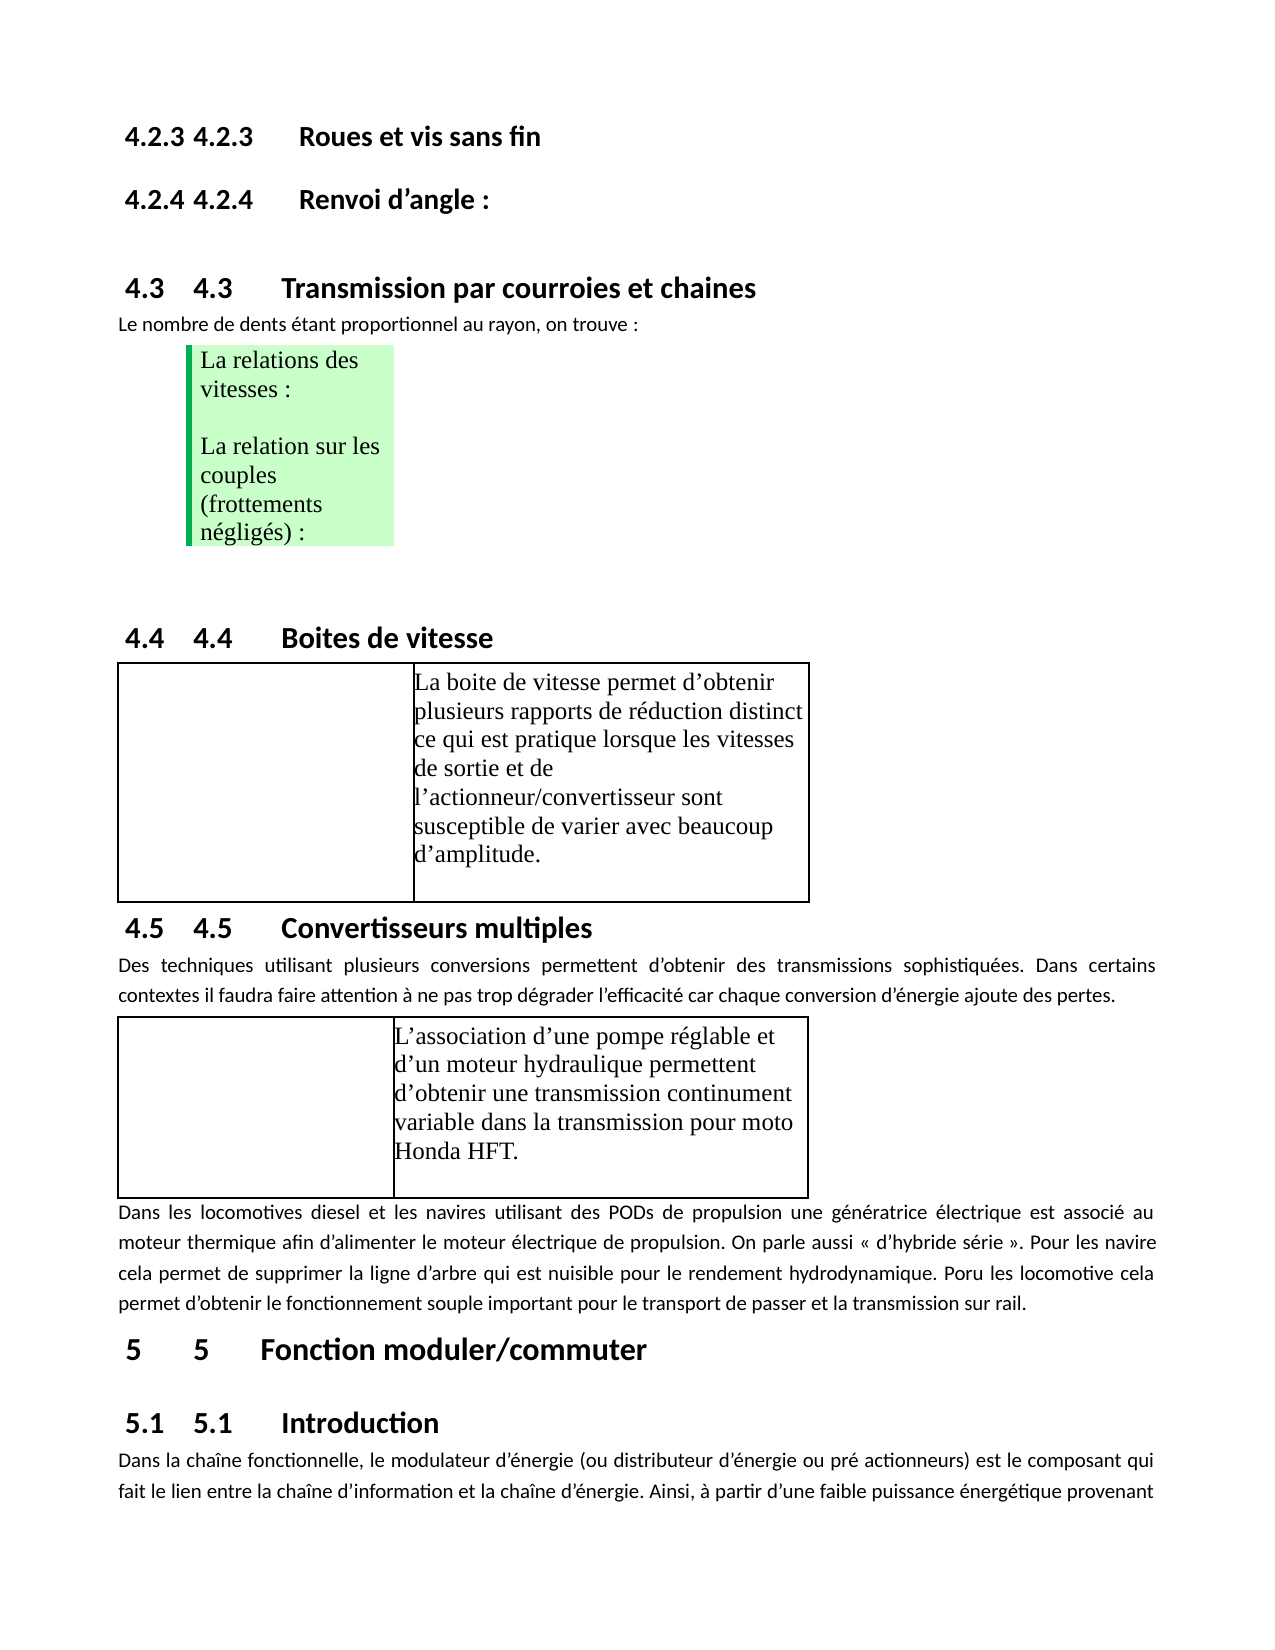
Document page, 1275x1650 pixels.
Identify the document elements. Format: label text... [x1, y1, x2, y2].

subtitle 4.2.3 Roues et vis sans fin [118, 118, 1157, 154]
subtitle 4.5 Convertisseurs multiples [118, 909, 1157, 946]
subtitle 5 Fonction moduler/commuter [118, 1329, 1157, 1369]
table_header L’association d’une pompe réglable et d’un moteur hydraulique permettent d’obtenir une transmission continument variable dans la transmission pour moto Honda HFT. [395, 1018, 807, 1197]
text Dans la chaîne fonctionnelle, le modulateur d’énergie (ou distributeur d’énergie ou pré actionneurs) est le composant qui fait le lien entre la chaîne d’information et la chaîne d’énergie. Ainsi, à partir d’une faible puissance énergétique provenant [118, 1447, 1157, 1503]
subtitle 5.1 Introduction [118, 1404, 1157, 1442]
table_header La relations des vitesses : La relation sur les couples (frottements négligés) : [192, 345, 394, 546]
text Le nombre de dents étant proportionnel au rayon, on trouve : [118, 312, 1157, 337]
subtitle 4.4 Boites de vitesse [118, 619, 1157, 656]
table_header [118, 345, 186, 546]
table_header [119, 1018, 393, 1197]
table_header [119, 664, 413, 901]
subtitle 4.2.4 Renvoi d’angle : [118, 181, 1157, 216]
subtitle 4.3 Transmission par courroies et chaines [118, 268, 1157, 306]
table_header La boite de vitesse permet d’obtenir plusieurs rapports de réduction distinct ce qui est pratique lorsque les vitesses de sortie et de l’actionneur/convertisseur sont susceptible de varier avec beaucoup d’amplitude. [415, 664, 808, 901]
text Dans les locomotives diesel et les navires utilisant des PODs de propulsion une génératrice électrique est associé au moteur thermique afin d’alimenter le moteur électrique de propulsion. On parle aussi « d’hybride série ». Pour les navire cela permet de supprimer la ligne d’arbre qui est nuisible pour le rendement hydrodynamique. Poru les locomotive cela permet d’obtenir le fonctionnement souple important pour le transport de passer et la transmission sur rail. [118, 1199, 1157, 1316]
text Des techniques utilisant plusieurs conversions permettent d’obtenir des transmissions sophistiquées. Dans certains contextes il faudra faire attention à ne pas trop dégrader l’efficacité car chaque conversion d’énergie ajoute des pertes. [118, 952, 1157, 1008]
